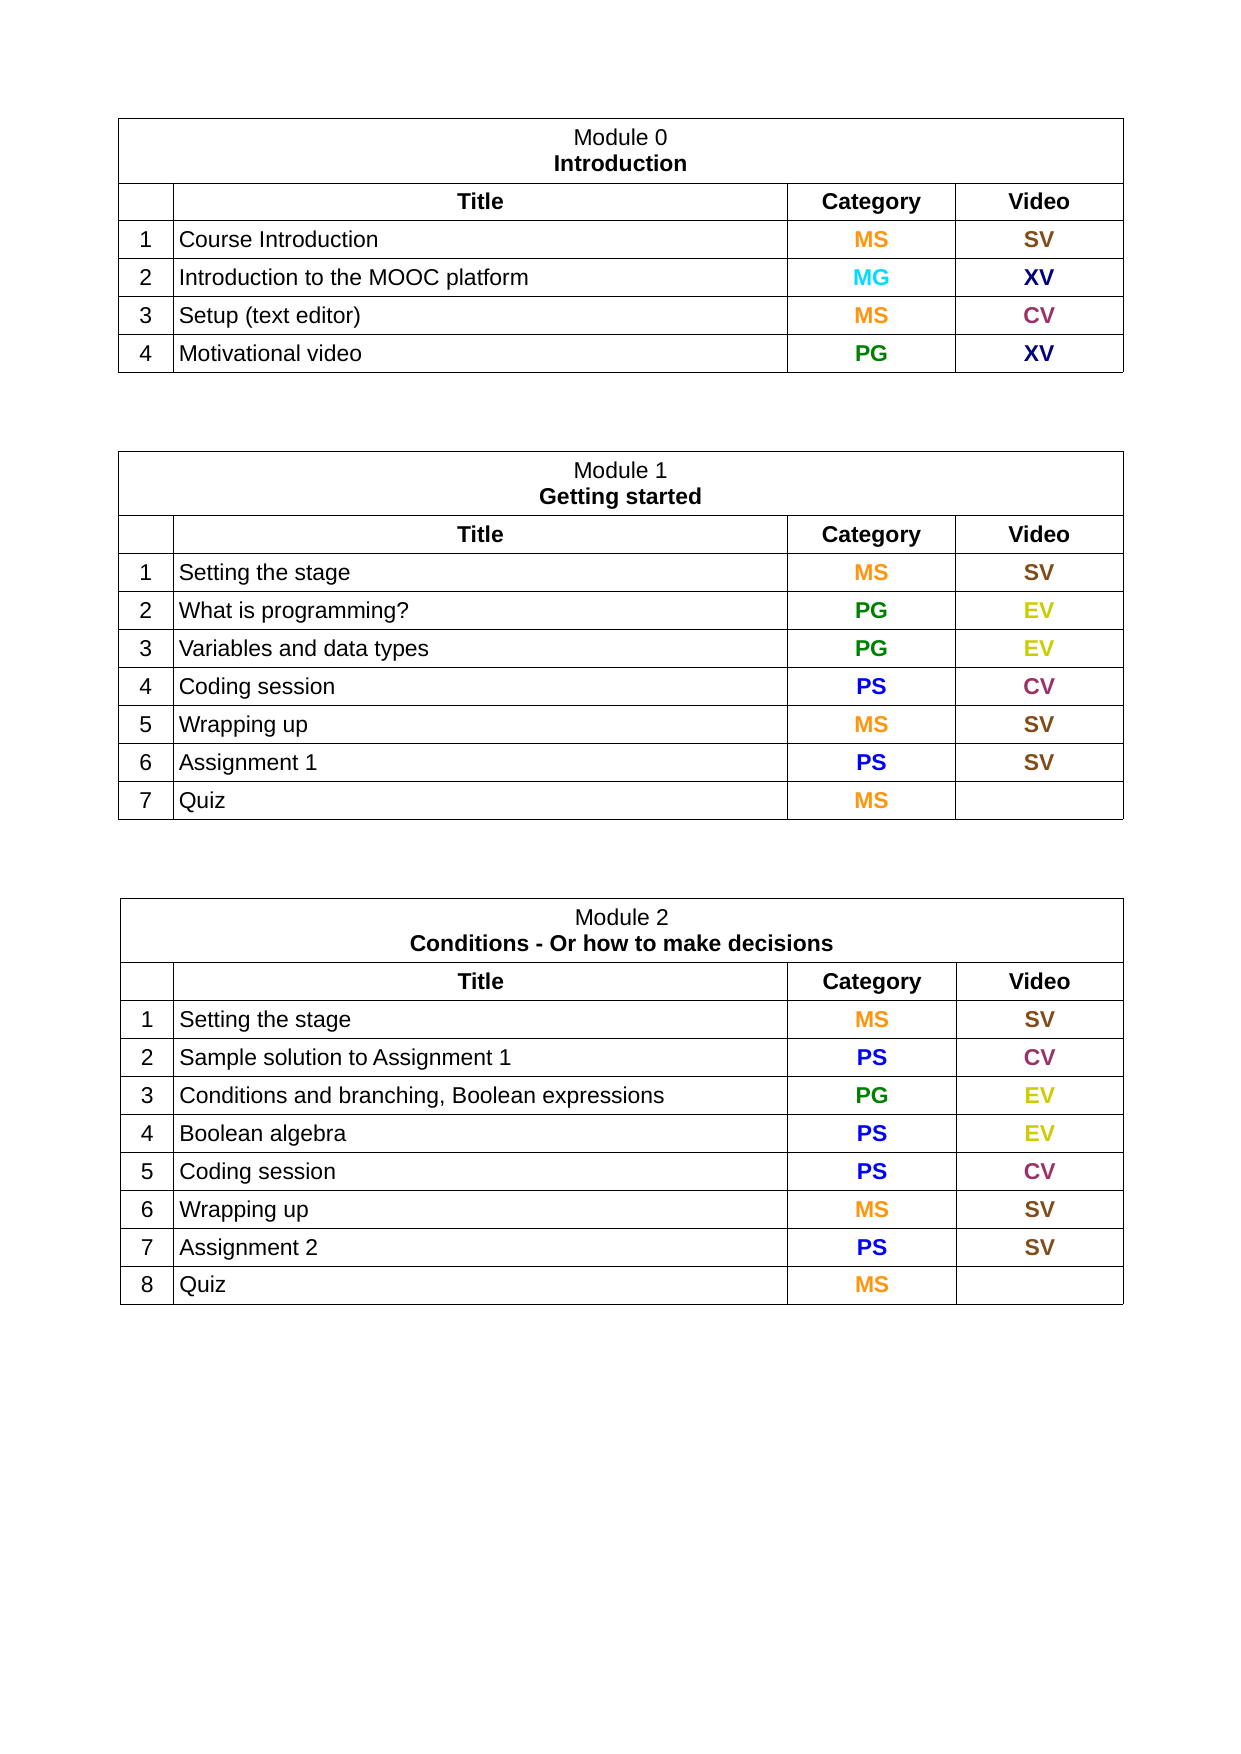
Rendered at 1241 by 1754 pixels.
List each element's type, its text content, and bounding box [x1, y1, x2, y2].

table_cell Wrapping up [174, 1191, 787, 1228]
table_cell MS [788, 1267, 956, 1303]
table_cell Title [174, 516, 787, 553]
table_cell XV [956, 335, 1123, 372]
table_cell PS [788, 1229, 956, 1266]
table_cell PG [788, 630, 955, 667]
table_cell 4 [119, 335, 173, 372]
table_header Module 0 Introduction [119, 119, 1123, 182]
table_cell CV [957, 1039, 1123, 1076]
table_cell PG [788, 1077, 956, 1114]
table_cell SV [956, 554, 1123, 591]
table_cell MS [788, 706, 955, 743]
table_cell 5 [121, 1153, 173, 1190]
table_cell CV [956, 668, 1123, 705]
table_cell SV [957, 1191, 1123, 1228]
table_cell SV [956, 744, 1123, 781]
table_cell Video [957, 963, 1123, 1000]
table_cell 6 [119, 744, 173, 781]
table_cell Title [174, 963, 787, 1000]
table_cell MS [788, 554, 955, 591]
table_cell SV [957, 1229, 1123, 1266]
table_cell 2 [119, 259, 173, 296]
table_cell Setting the stage [174, 1001, 787, 1038]
table_cell MS [788, 1001, 956, 1038]
table_cell Title [174, 184, 787, 220]
table_cell Variables and data types [174, 630, 787, 667]
table_cell Video [956, 516, 1123, 553]
table_cell 3 [119, 297, 173, 334]
table_cell MS [788, 221, 955, 258]
table_cell 6 [121, 1191, 173, 1228]
table_cell EV [956, 592, 1123, 629]
table_cell Introduction to the MOOC platform [174, 259, 787, 296]
table_cell SV [956, 221, 1123, 258]
table_cell 8 [121, 1267, 173, 1303]
table_cell Category [788, 184, 955, 220]
table_cell PS [788, 668, 955, 705]
table_cell [956, 782, 1123, 819]
table_cell 7 [119, 782, 173, 819]
table_header Module 1 Getting started [119, 452, 1123, 515]
table_cell MS [788, 297, 955, 334]
table_cell Assignment 1 [174, 744, 787, 781]
table_cell Video [956, 184, 1123, 220]
table_cell CV [956, 297, 1123, 334]
table_cell MS [788, 782, 955, 819]
table_cell [119, 184, 173, 220]
table_cell [957, 1267, 1123, 1303]
table_cell 1 [119, 221, 173, 258]
table_cell 4 [121, 1115, 173, 1152]
table_cell PG [788, 592, 955, 629]
table_header Module 2 Conditions - Or how to make decisions [121, 899, 1123, 962]
table_cell Category [788, 963, 956, 1000]
table_cell Setting the stage [174, 554, 787, 591]
table_cell 4 [119, 668, 173, 705]
table_cell 2 [119, 592, 173, 629]
table_cell Sample solution to Assignment 1 [174, 1039, 787, 1076]
table_cell Motivational video [174, 335, 787, 372]
table_cell SV [956, 706, 1123, 743]
table_cell Coding session [174, 668, 787, 705]
table_cell [121, 963, 173, 1000]
table_cell Course Introduction [174, 221, 787, 258]
table_cell Category [788, 516, 955, 553]
table_cell 5 [119, 706, 173, 743]
table_cell PS [788, 1039, 956, 1076]
table_cell EV [957, 1077, 1123, 1114]
table_cell Quiz [174, 782, 787, 819]
table_cell 3 [119, 630, 173, 667]
table_cell Setup (text editor) [174, 297, 787, 334]
table_cell Quiz [174, 1267, 787, 1303]
table_cell 7 [121, 1229, 173, 1266]
table_cell Assignment 2 [174, 1229, 787, 1266]
table_cell PS [788, 1115, 956, 1152]
table_cell [119, 516, 173, 553]
table_cell CV [957, 1153, 1123, 1190]
table_cell MG [788, 259, 955, 296]
table_cell PS [788, 1153, 956, 1190]
table_cell MS [788, 1191, 956, 1228]
table_cell Coding session [174, 1153, 787, 1190]
table_cell SV [957, 1001, 1123, 1038]
table_cell 1 [121, 1001, 173, 1038]
table_cell PG [788, 335, 955, 372]
table_cell EV [957, 1115, 1123, 1152]
table_cell Wrapping up [174, 706, 787, 743]
table_cell PS [788, 744, 955, 781]
table_cell 2 [121, 1039, 173, 1076]
table_cell 1 [119, 554, 173, 591]
table_cell Boolean algebra [174, 1115, 787, 1152]
table_cell XV [956, 259, 1123, 296]
table_cell EV [956, 630, 1123, 667]
table_cell Conditions and branching, Boolean expressions [174, 1077, 787, 1114]
table_cell What is programming? [174, 592, 787, 629]
table_cell 3 [121, 1077, 173, 1114]
